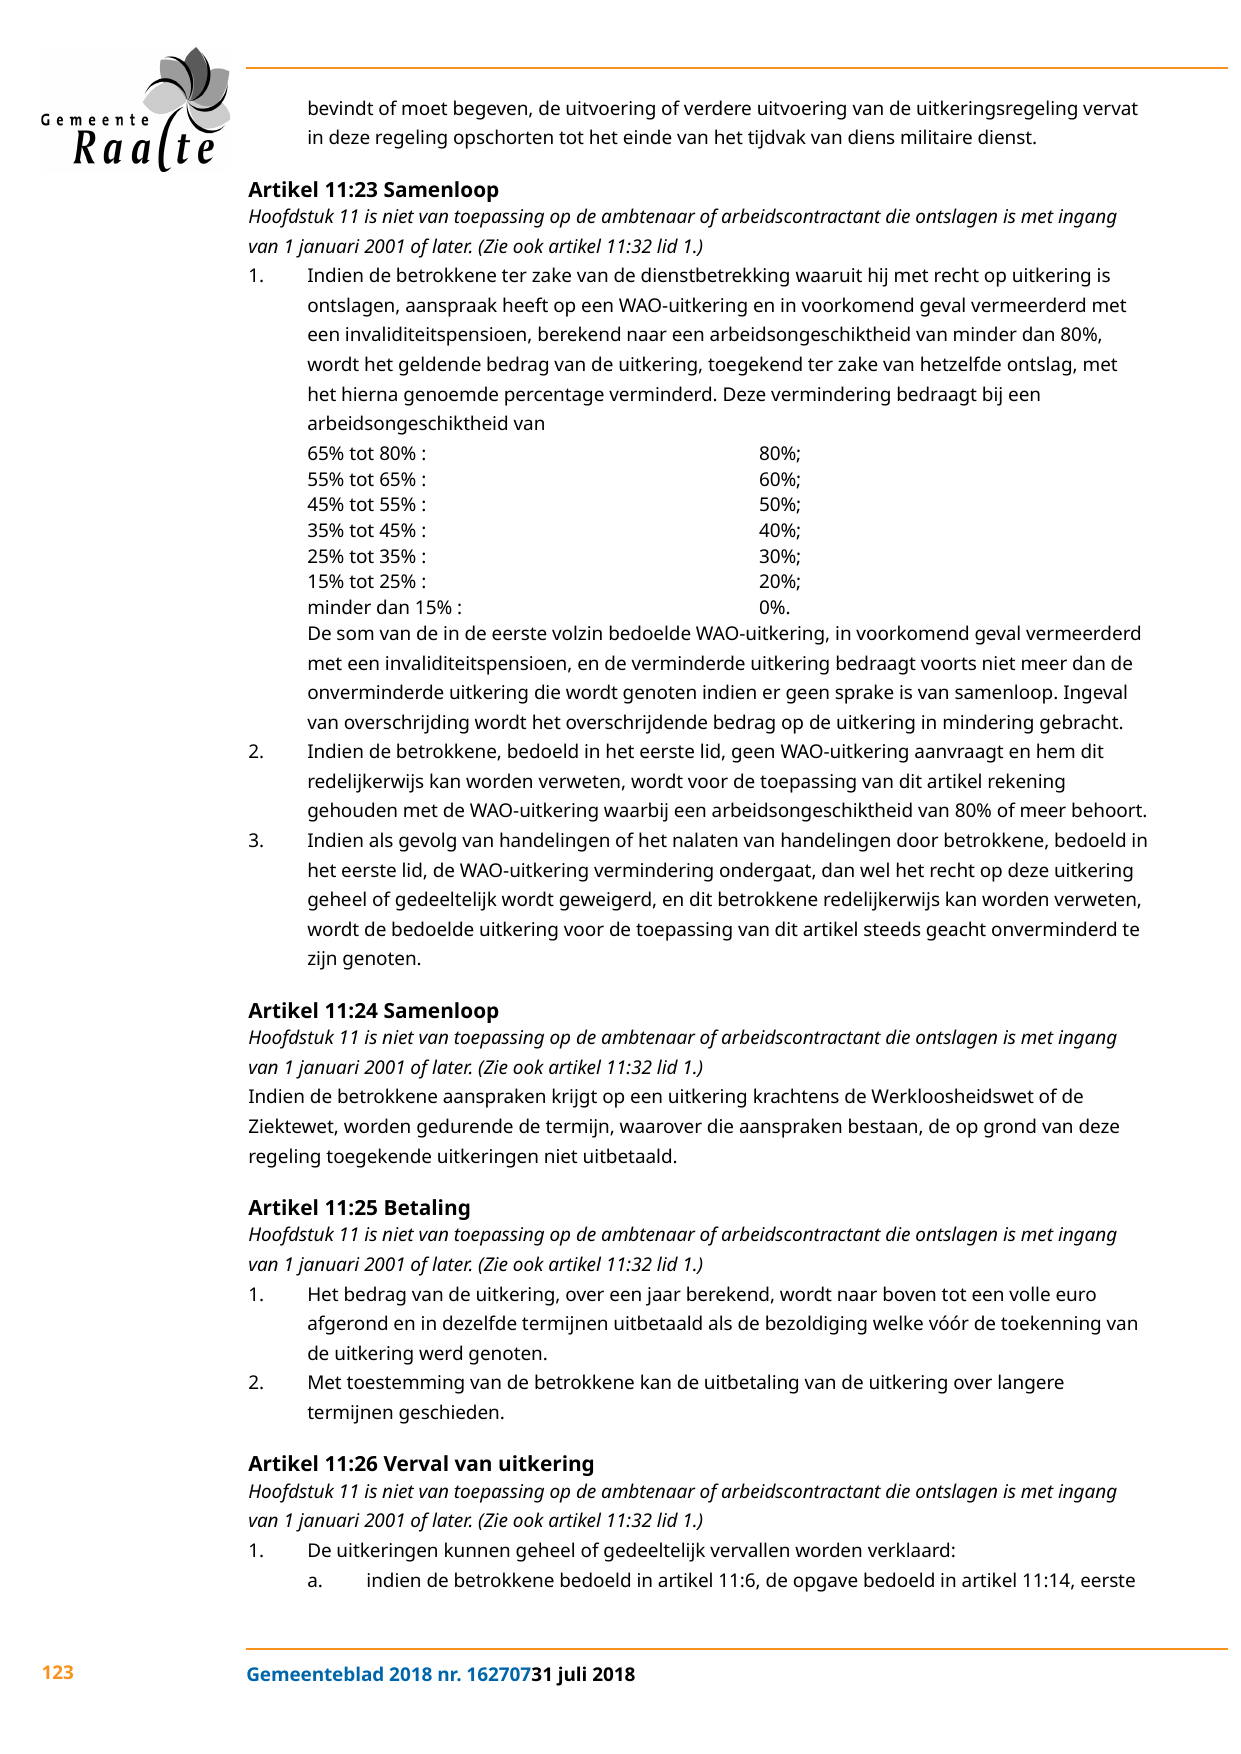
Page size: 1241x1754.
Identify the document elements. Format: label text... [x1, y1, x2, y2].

table_cell 45% tot 55% : [307, 491, 759, 517]
table_cell 35% tot 45% : [307, 517, 759, 543]
list De uitkeringen kunnen geheel of gedeeltelijk vervallen worden verklaard: [248, 1537, 1152, 1563]
text Hoofdstuk 11 is niet van toepassing op de ambtenaar of arbeidscontractant die ontslagen is met ingang van 1 januari 2001 of later. (Zie ook artikel 11:32 lid 1.) [248, 1478, 1152, 1533]
list indien de betrokkene bedoeld in artikel 11:6, de opgave bedoeld in artikel 11:14, eerste [307, 1567, 1152, 1592]
table_cell 0%. [759, 594, 1211, 620]
text Artikel 11:23 Samenloop [248, 175, 1152, 203]
picture [41, 47, 231, 172]
table_cell minder dan 15% : [307, 594, 759, 620]
table_cell 30%; [759, 543, 1211, 569]
text Artikel 11:26 Verval van uitkering [248, 1449, 1152, 1478]
list bevindt of moet begeven, de uitvoering of verdere uitvoering van de uitkeringsregeling vervat in deze regeling opschorten tot het einde van het tijdvak van diens militaire dienst. [248, 95, 1152, 150]
table_header 80%; [759, 440, 1211, 466]
list Indien de betrokkene, bedoeld in het eerste lid, geen WAO-uitkering aanvraagt en hem dit redelijkerwijs kan worden verweten, wordt voor de toepassing van dit artikel rekening gehouden met de WAO-uitkering waarbij een arbeidsongeschiktheid van 80% of meer behoort. [248, 738, 1152, 823]
table_cell 50%; [759, 491, 1211, 517]
table_cell 55% tot 65% : [307, 466, 759, 491]
list De som van de in de eerste volzin bedoelde WAO-uitkering, in voorkomend geval vermeerderd met een invaliditeitspensioen, en de verminderde uitkering bedraagt voorts niet meer dan de onverminderde uitkering die wordt genoten indien er geen sprake is van samenloop. Ingeval van overschrijding wordt het overschrijdende bedrag op de uitkering in mindering gebracht. [248, 620, 1152, 735]
table_cell 25% tot 35% : [307, 543, 759, 569]
text Indien de betrokkene aanspraken krijgt op een uitkering krachtens de Werkloosheidswet of de Ziektewet, worden gedurende de termijn, waarover die aanspraken bestaan, de op grond van deze regeling toegekende uitkeringen niet uitbetaald. [248, 1084, 1152, 1168]
text Artikel 11:24 Samenloop [248, 996, 1152, 1024]
table_header 65% tot 80% : [307, 440, 759, 466]
list Indien als gevolg van handelingen of het nalaten van handelingen door betrokkene, bedoeld in het eerste lid, de WAO-uitkering vermindering ondergaat, dan wel het recht op deze uitkering geheel of gedeeltelijk wordt geweigerd, en dit betrokkene redelijkerwijs kan worden verweten, wordt de bedoelde uitkering voor de toepassing van dit artikel steeds geacht onverminderd te zijn genoten. [248, 827, 1152, 971]
text Hoofdstuk 11 is niet van toepassing op de ambtenaar of arbeidscontractant die ontslagen is met ingang van 1 januari 2001 of later. (Zie ook artikel 11:32 lid 1.) [248, 1222, 1152, 1277]
table_cell 15% tot 25% : [307, 569, 759, 594]
text Hoofdstuk 11 is niet van toepassing op de ambtenaar of arbeidscontractant die ontslagen is met ingang van 1 januari 2001 of later. (Zie ook artikel 11:32 lid 1.) [248, 203, 1152, 258]
table_cell 60%; [759, 466, 1211, 491]
list Het bedrag van de uitkering, over een jaar berekend, wordt naar boven tot een volle euro afgerond en in dezelfde termijnen uitbetaald als de bezoldiging welke vóór de toekenning van de uitkering werd genoten. [248, 1281, 1152, 1366]
table_cell 40%; [759, 517, 1211, 543]
text Artikel 11:25 Betaling [248, 1193, 1152, 1222]
table_cell 20%; [759, 569, 1211, 594]
list Indien de betrokkene ter zake van de dienstbetrekking waaruit hij met recht op uitkering is ontslagen, aanspraak heeft op een WAO-uitkering en in voorkomend geval vermeerderd met een invaliditeitspensioen, berekend naar een arbeidsongeschiktheid van minder dan 80%, wordt het geldende bedrag van de uitkering, toegekend ter zake van hetzelfde ontslag, met het hierna genoemde percentage verminderd. Deze vermindering bedraagt bij een arbeidsongeschiktheid van [248, 262, 1152, 436]
list Met toestemming van de betrokkene kan de uitbetaling van de uitkering over langere termijnen geschieden. [248, 1369, 1152, 1425]
text Hoofdstuk 11 is niet van toepassing op de ambtenaar of arbeidscontractant die ontslagen is met ingang van 1 januari 2001 of later. (Zie ook artikel 11:32 lid 1.) [248, 1024, 1152, 1080]
